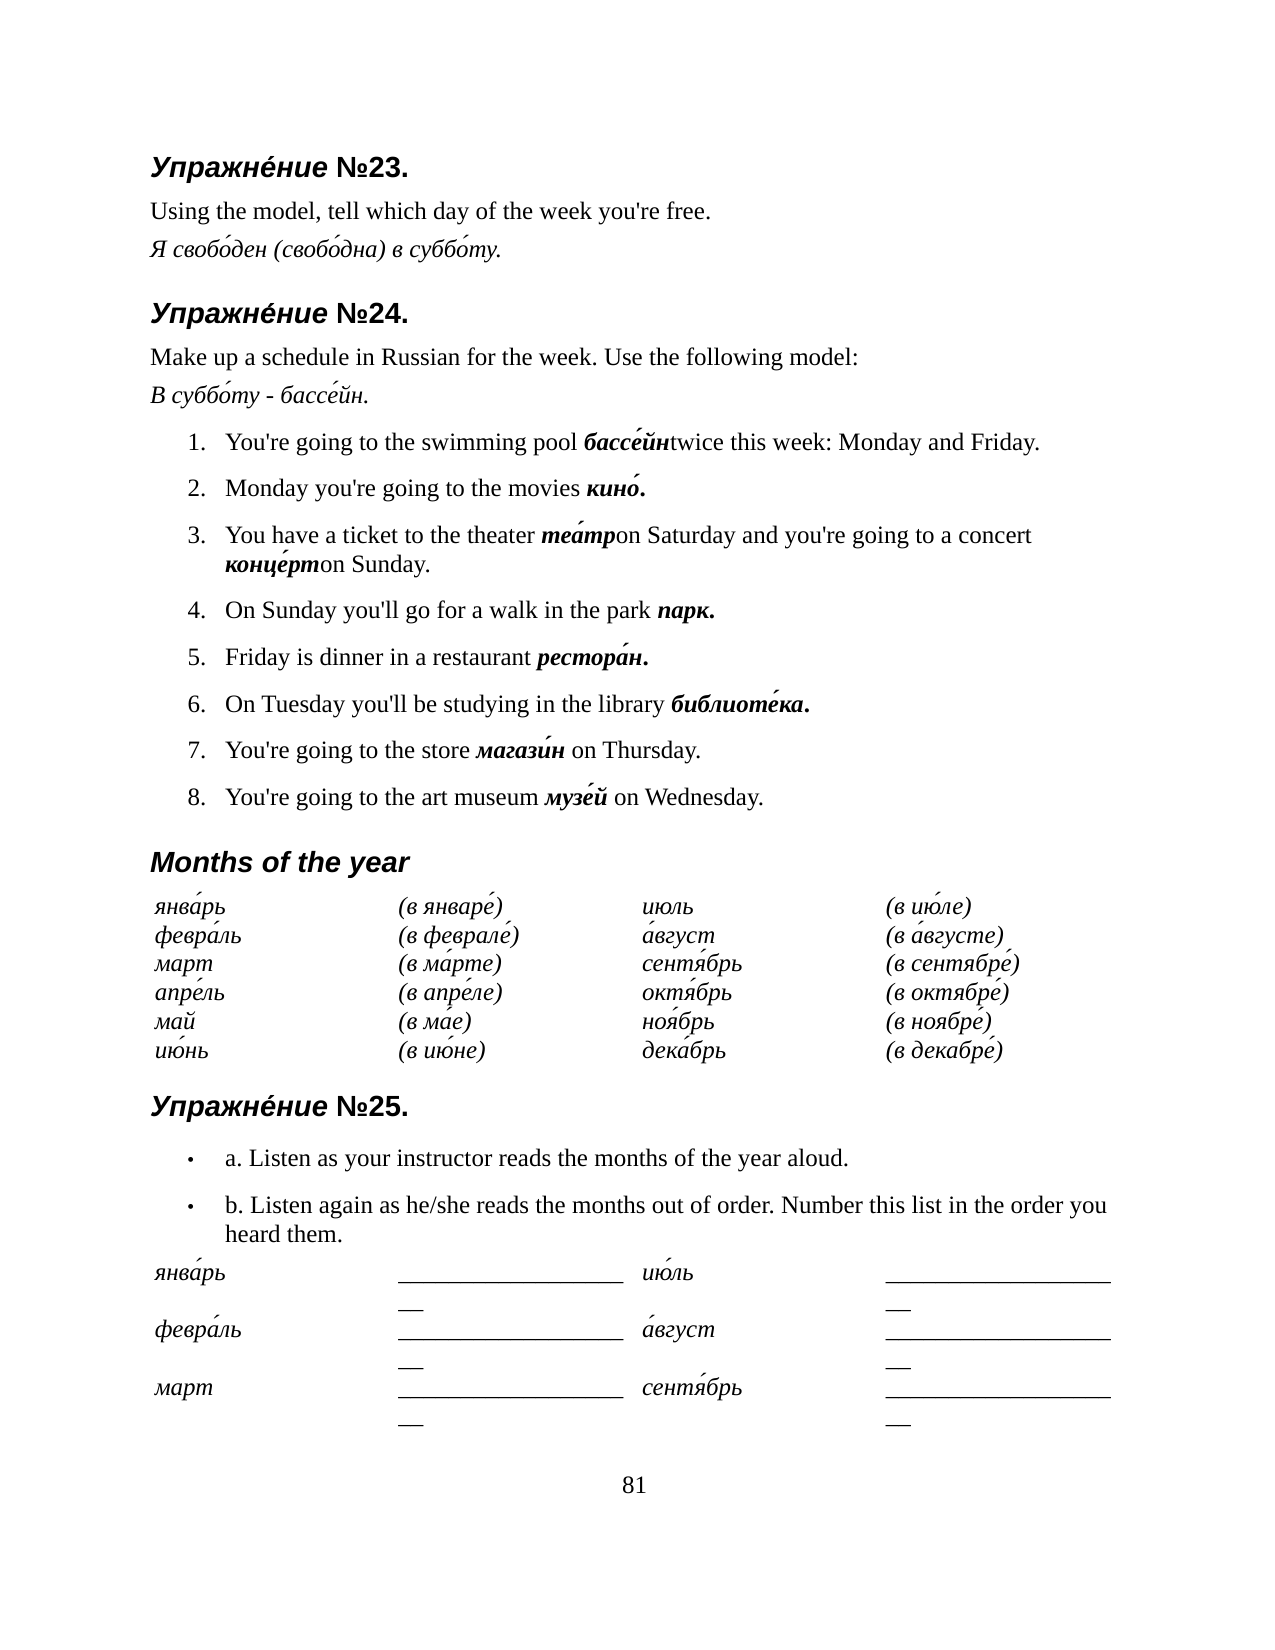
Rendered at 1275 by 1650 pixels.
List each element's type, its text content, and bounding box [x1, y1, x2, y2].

table_cell ноя́брь [638, 1006, 881, 1035]
table_cell ____________________ [881, 1372, 1125, 1429]
table_cell (в ма́рте) [394, 949, 637, 977]
table_cell ____________________ [881, 1314, 1125, 1372]
table_cell октя́брь [638, 977, 881, 1006]
table_cell апре́ль [150, 977, 394, 1006]
table_cell (в октябре́) [881, 977, 1125, 1006]
list b. Listen again as he/she reads the months out of order. Number this list in the order you heard them. [187, 1190, 1125, 1248]
list a. Listen as your instructor reads the months of the year aloud. [187, 1143, 1125, 1172]
table_cell сентя́брь [638, 1372, 881, 1429]
table_header ____________________ [394, 1257, 637, 1314]
text В суббо́ту - бассе́йн. [150, 380, 1125, 409]
subtitle Упражне́ние №24. [150, 296, 1125, 330]
text Я свобо́ден (свобо́дна) в суббо́ту. [150, 234, 1125, 262]
table_cell (в апре́ле) [394, 977, 637, 1006]
table_cell март [150, 1372, 394, 1429]
table_cell (в а́вгусте) [881, 920, 1125, 948]
table_cell май [150, 1006, 394, 1035]
table_cell (в ию́не) [394, 1035, 637, 1063]
table_header янва́рь [150, 891, 394, 920]
table_header (в январе́) [394, 891, 637, 920]
table_cell (в феврале́) [394, 920, 637, 948]
table_cell (в ма́е) [394, 1006, 637, 1035]
table_cell (в декабре́) [881, 1035, 1125, 1063]
table_cell сентя́брь [638, 949, 881, 977]
table_cell февра́ль [150, 920, 394, 948]
table_header янва́рь [150, 1257, 394, 1314]
list You're going to the swimming pool бассе́йнtwice this week: Monday and Friday. [187, 427, 1125, 456]
table_header июль [638, 891, 881, 920]
table_cell а́вгуст [638, 1314, 881, 1372]
subtitle Упражне́ние №25. [150, 1088, 1125, 1122]
list On Sunday you'll go for a walk in the park парк. [187, 596, 1125, 624]
table_cell ию́нь [150, 1035, 394, 1063]
table_cell ____________________ [394, 1372, 637, 1429]
list You're going to the store магази́н on Thursday. [187, 736, 1125, 764]
list Monday you're going to the movies кино́. [187, 473, 1125, 502]
table_cell (в ноябре́) [881, 1006, 1125, 1035]
list Friday is dinner in a restaurant рестора́н. [187, 642, 1125, 671]
table_cell февра́ль [150, 1314, 394, 1372]
table_cell ____________________ [394, 1314, 637, 1372]
table_cell (в сентябре́) [881, 949, 1125, 977]
table_cell март [150, 949, 394, 977]
list You're going to the art museum музе́й on Wednesday. [187, 782, 1125, 811]
subtitle Months of the year [150, 845, 1125, 878]
list You have a ticket to the theater теа́трon Saturday and you're going to a concert конце́ртon Sunday. [187, 520, 1125, 578]
text Using the model, tell which day of the week you're free. [150, 196, 1125, 225]
table_header ию́ль [638, 1257, 881, 1314]
table_cell дека́брь [638, 1035, 881, 1063]
table_header ____________________ [881, 1257, 1125, 1314]
subtitle Упражне́ние №23. [150, 150, 1125, 183]
text Make up a schedule in Russian for the week. Use the following model: [150, 342, 1125, 371]
list On Tuesday you'll be studying in the library библиоте́ка. [187, 689, 1125, 718]
table_header (в ию́ле) [881, 891, 1125, 920]
table_cell а́вгуст [638, 920, 881, 948]
